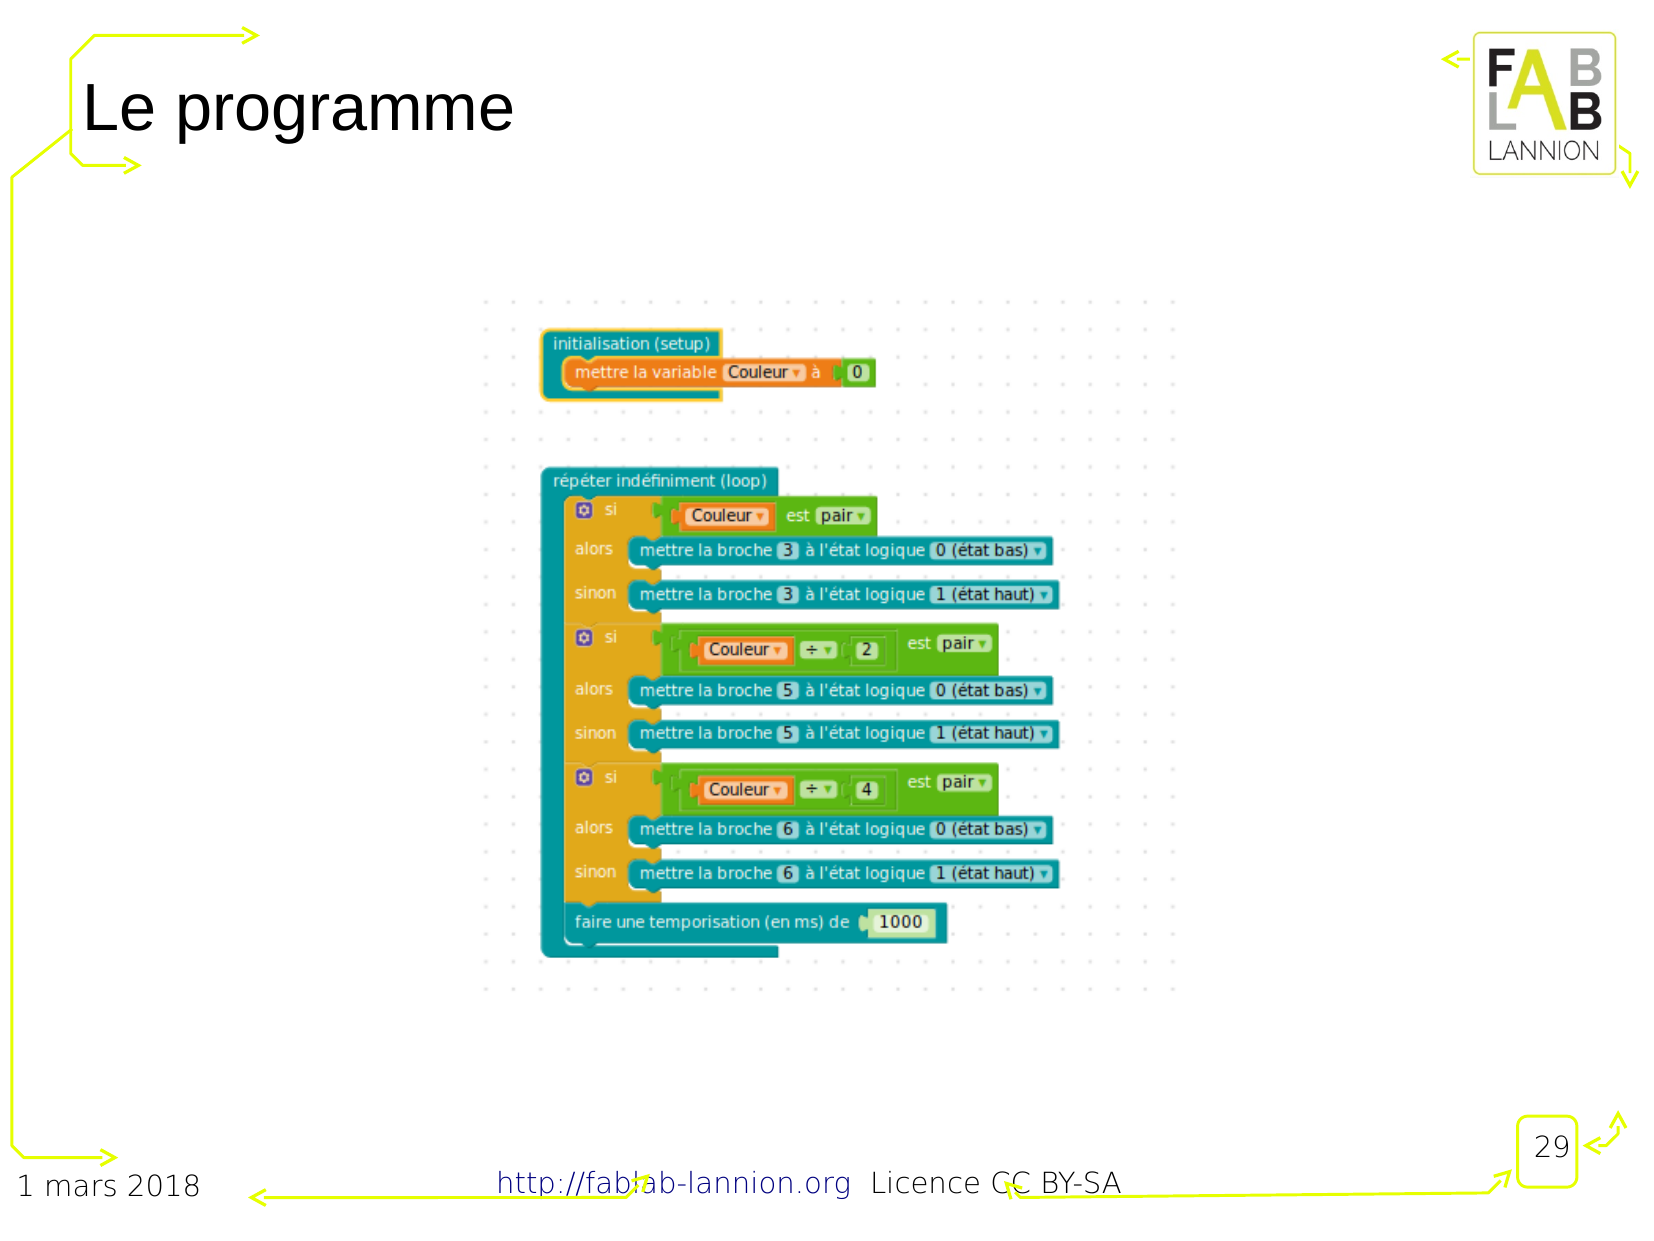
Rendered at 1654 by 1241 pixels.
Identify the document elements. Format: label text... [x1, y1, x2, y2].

picture [476, 290, 1177, 1010]
title Le programme [82, 49, 1441, 166]
picture [1470, 29, 1619, 178]
